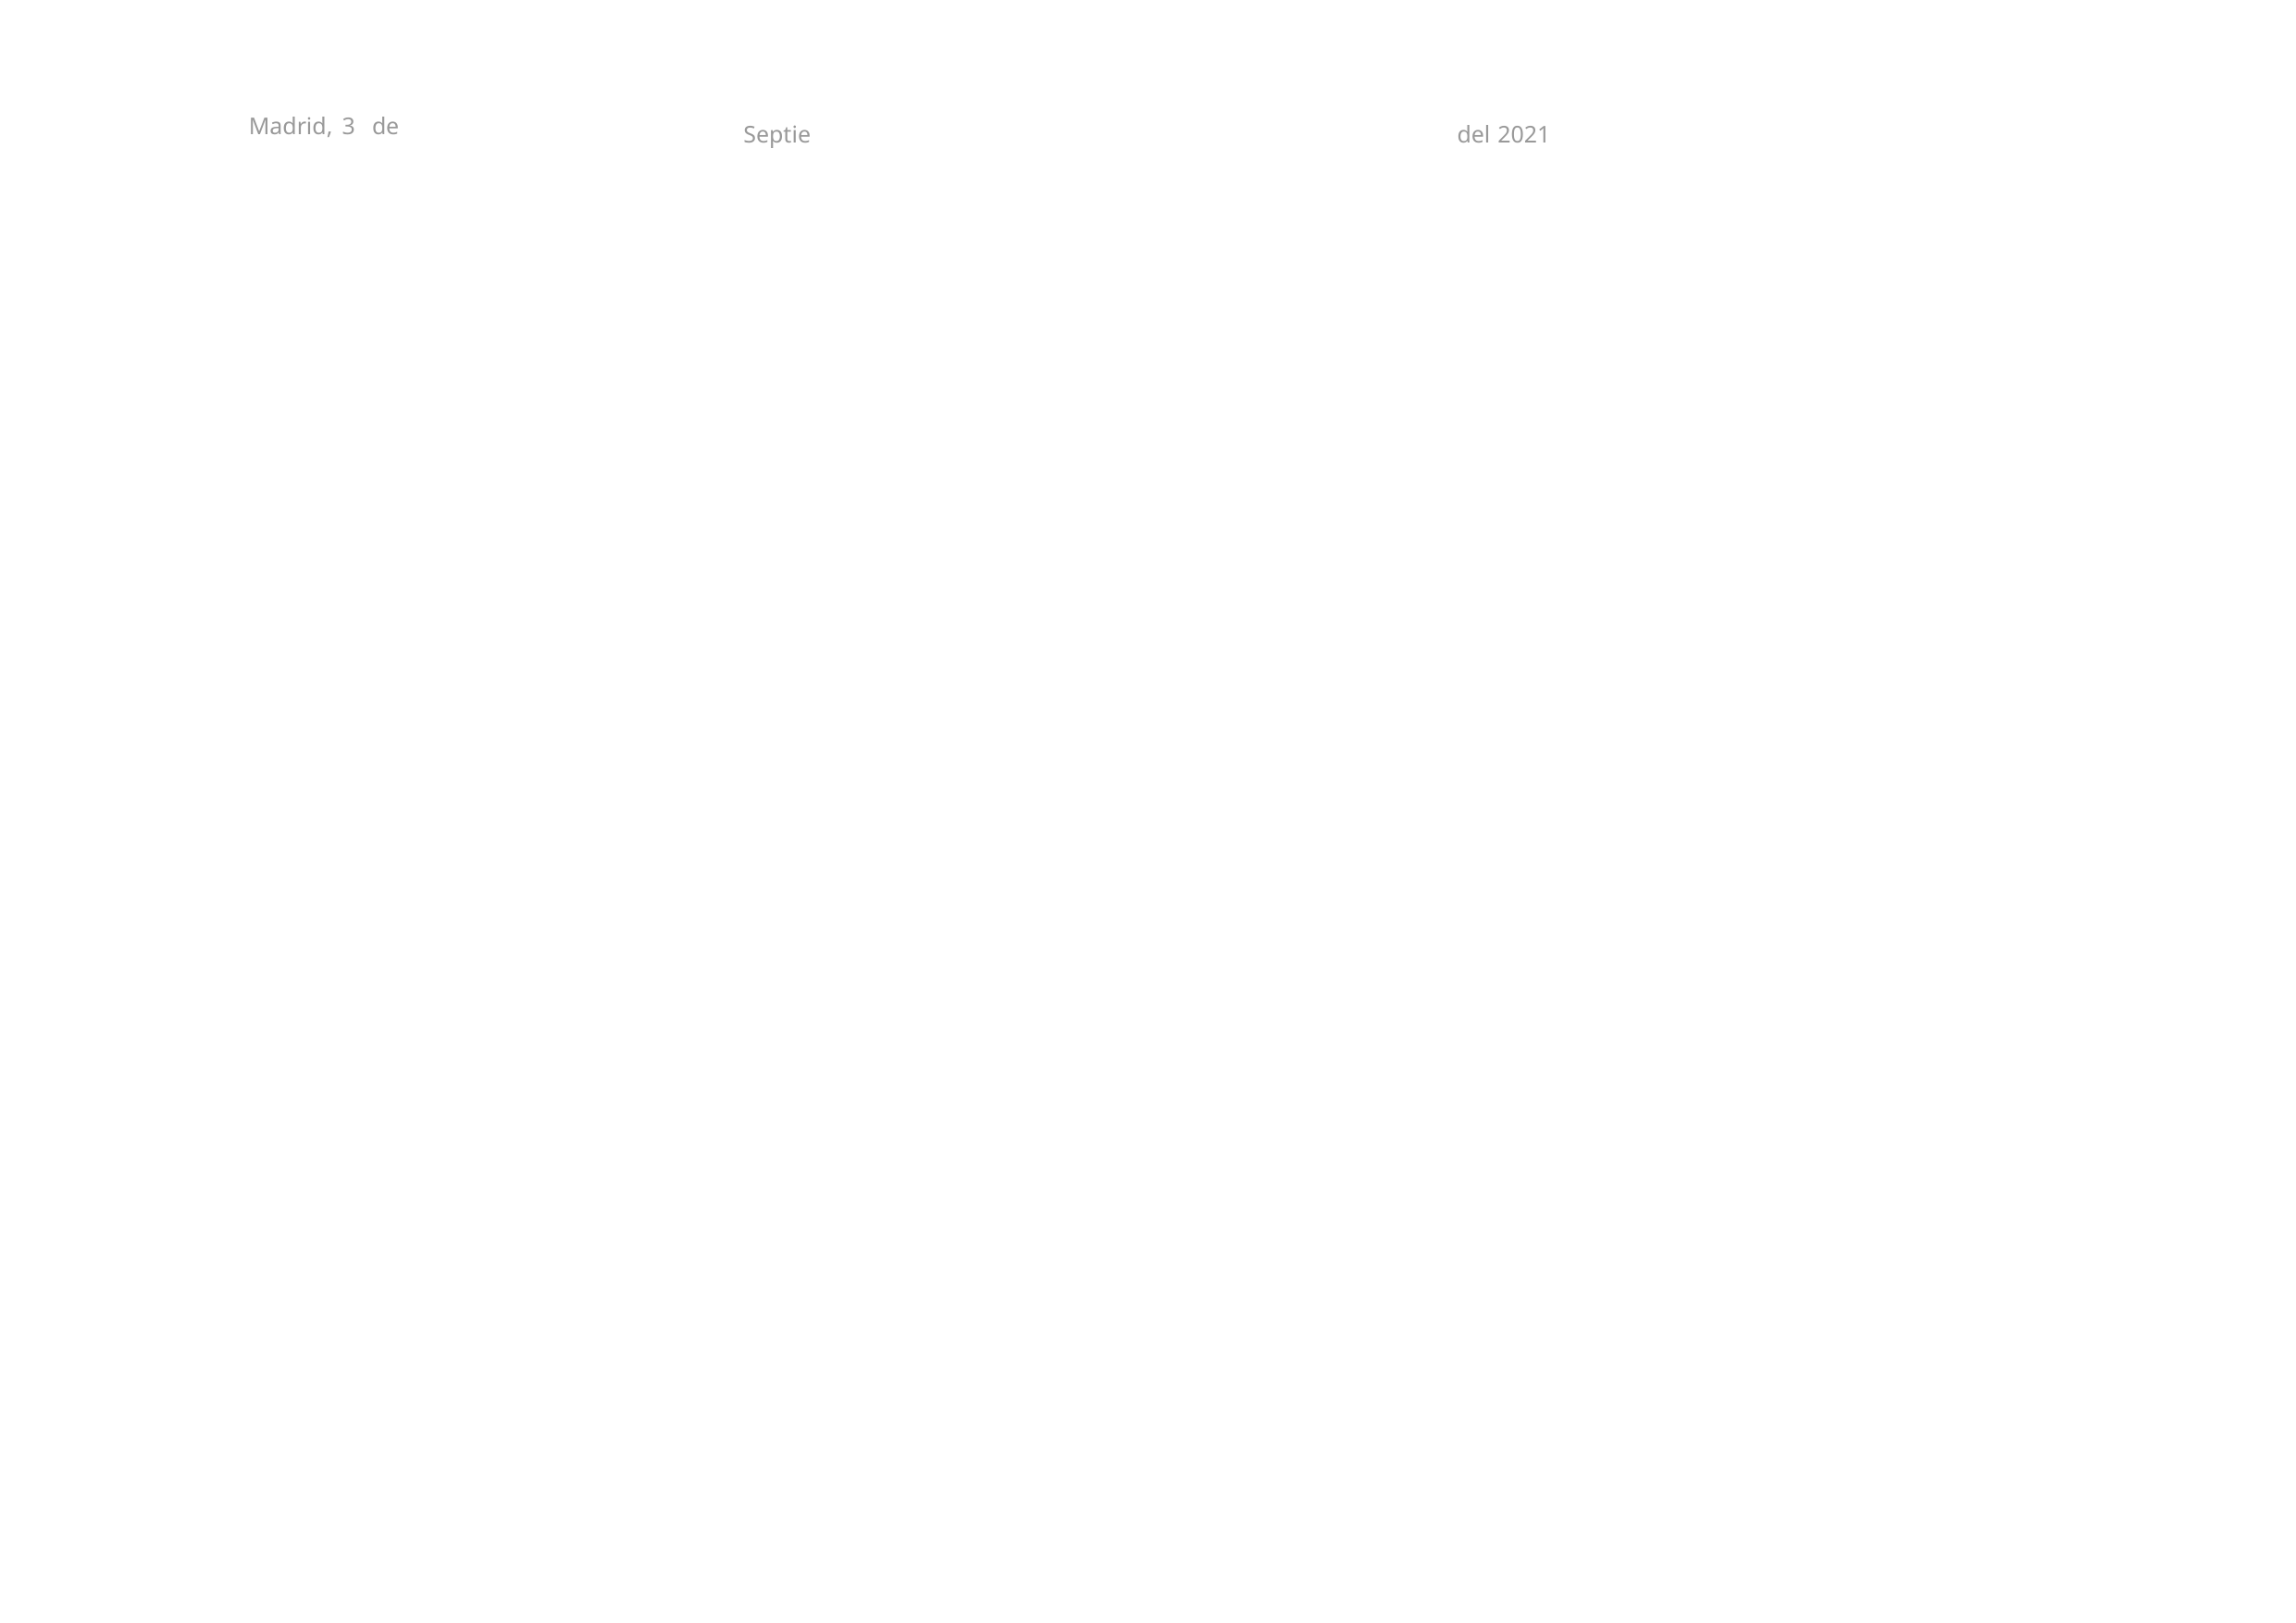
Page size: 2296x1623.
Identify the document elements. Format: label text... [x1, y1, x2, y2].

text Septie [743, 118, 1255, 150]
text del 2021 [1457, 118, 1874, 150]
text Madrid, 3 de [248, 109, 432, 141]
